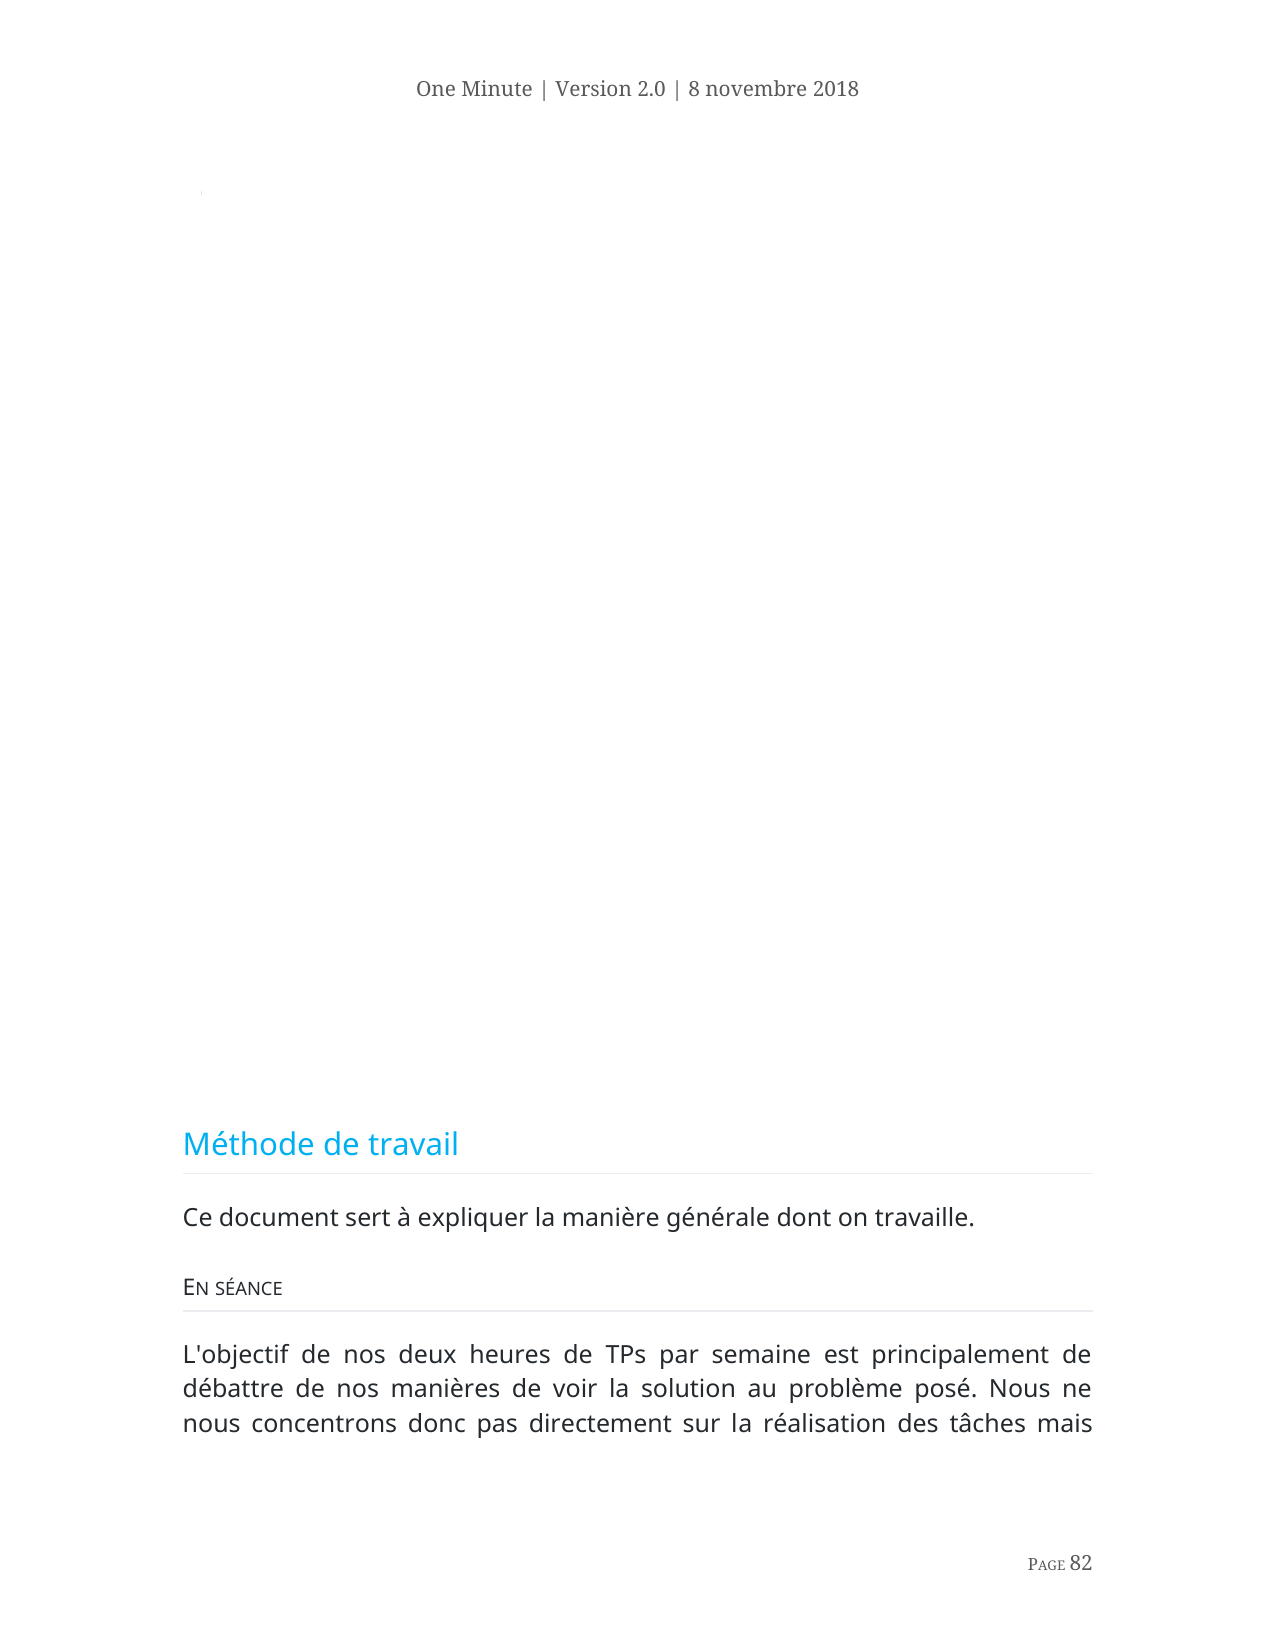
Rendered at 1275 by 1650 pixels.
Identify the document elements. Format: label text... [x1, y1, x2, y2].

text L'objectif de nos deux heures de TPs par semaine est principalement de débattre de nos manières de voir la solution au problème posé. Nous ne nous concentrons donc pas directement sur la réalisation des tâches mais [182, 1337, 1093, 1439]
text Ce document sert à expliquer la manière générale dont on travaille. [182, 1199, 1093, 1233]
subtitle En séance [182, 1271, 1093, 1312]
subtitle Méthode de travail [182, 1122, 1093, 1174]
